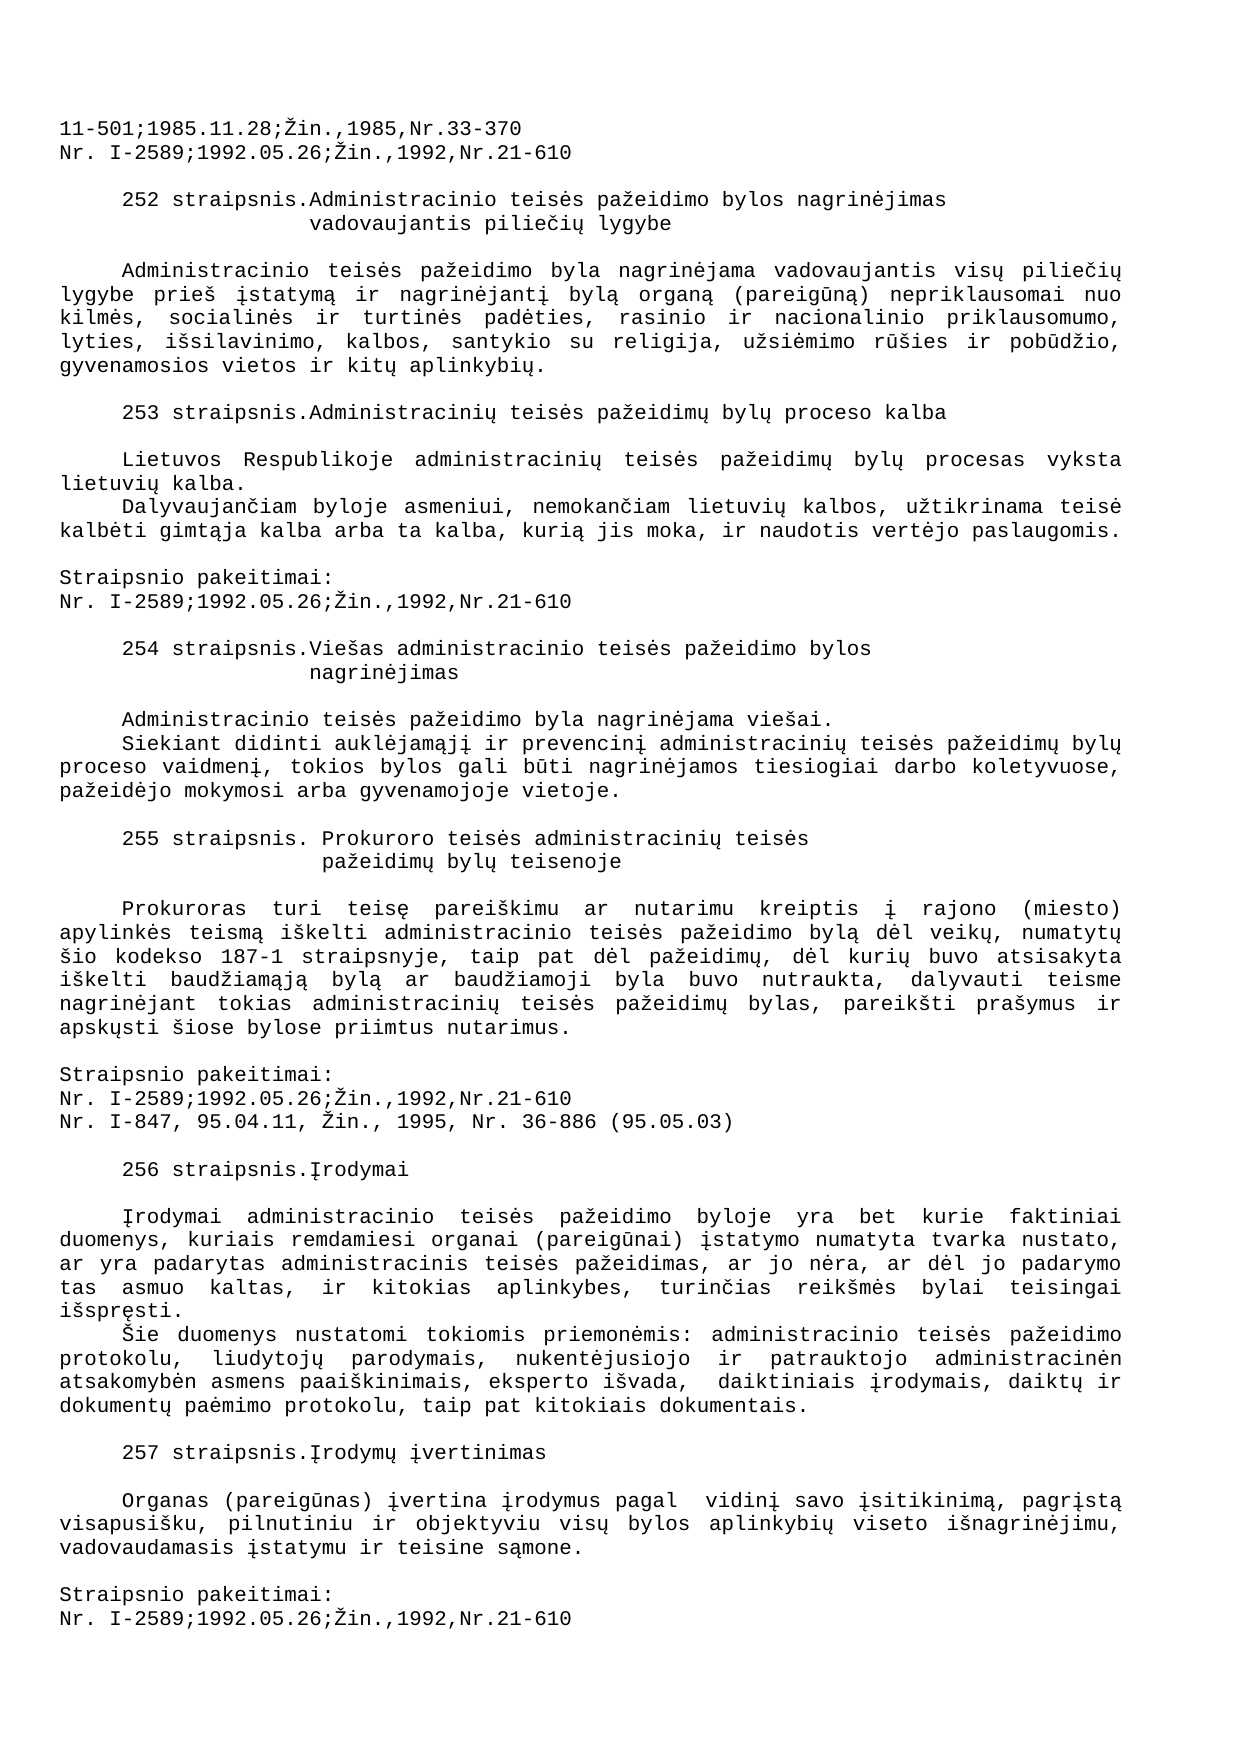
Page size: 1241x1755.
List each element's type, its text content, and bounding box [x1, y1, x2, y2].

text pažeidimų bylų teisenoje [59, 851, 1122, 875]
text Straipsnio pakeitimai: [59, 1584, 1122, 1608]
text 255 straipsnis. Prokuroro teisės administracinių teisės [59, 827, 1122, 851]
text Organas (pareigūnas) įvertina įrodymus pagal vidinį savo įsitikinimą, pagrįstą visapusišku, pilnutiniu ir objektyviu visų bylos aplinkybių viseto išnagrinėjimu, vadovaudamasis įstatymu ir teisine sąmone. [59, 1489, 1122, 1561]
text 253 straipsnis.Administracinių teisės pažeidimų bylų proceso kalba [59, 402, 1122, 426]
text 11-501;1985.11.28;Žin.,1985,Nr.33-370 [59, 118, 1122, 142]
text Nr. I-2589;1992.05.26;Žin.,1992,Nr.21-610 [59, 142, 1122, 165]
text 256 straipsnis.Įrodymai [59, 1158, 1122, 1182]
text 254 straipsnis.Viešas administracinio teisės pažeidimo bylos [59, 638, 1122, 662]
text 257 straipsnis.Įrodymų įvertinimas [59, 1442, 1122, 1466]
text Prokuroras turi teisę pareiškimu ar nutarimu kreiptis į rajono (miesto) apylinkės teismą iškelti administracinio teisės pažeidimo bylą dėl veikų, numatytų šio kodekso 187-1 straipsnyje, taip pat dėl pažeidimų, dėl kurių buvo atsisakyta iškelti baudžiamąją bylą ar baudžiamoji byla buvo nutraukta, dalyvauti teisme nagrinėjant tokias administracinių teisės pažeidimų bylas, pareikšti prašymus ir apskųsti šiose bylose priimtus nutarimus. [59, 898, 1122, 1040]
text Nr. I-2589;1992.05.26;Žin.,1992,Nr.21-610 [59, 1608, 1122, 1631]
text Siekiant didinti auklėjamąjį ir prevencinį administracinių teisės pažeidimų bylų proceso vaidmenį, tokios bylos gali būti nagrinėjamos tiesiogiai darbo koletyvuose, pažeidėjo mokymosi arba gyvenamojoje vietoje. [59, 733, 1122, 804]
text nagrinėjimas [59, 662, 1122, 686]
text Nr. I-2589;1992.05.26;Žin.,1992,Nr.21-610 [59, 1088, 1122, 1111]
text Nr. I-2589;1992.05.26;Žin.,1992,Nr.21-610 [59, 591, 1122, 615]
text Administracinio teisės pažeidimo byla nagrinėjama vadovaujantis visų piliečių lygybe prieš įstatymą ir nagrinėjantį bylą organą (pareigūną) nepriklausomai nuo kilmės, socialinės ir turtinės padėties, rasinio ir nacionalinio priklausomumo, lyties, išsilavinimo, kalbos, santykio su religija, užsiėmimo rūšies ir pobūdžio, gyvenamosios vietos ir kitų aplinkybių. [59, 260, 1122, 378]
text Straipsnio pakeitimai: [59, 567, 1122, 591]
text Administracinio teisės pažeidimo byla nagrinėjama viešai. [59, 709, 1122, 733]
text Lietuvos Respublikoje administracinių teisės pažeidimų bylų procesas vyksta lietuvių kalba. [59, 449, 1122, 496]
text Įrodymai administracinio teisės pažeidimo byloje yra bet kurie faktiniai duomenys, kuriais remdamiesi organai (pareigūnai) įstatymo numatyta tvarka nustato, ar yra padarytas administracinis teisės pažeidimas, ar jo nėra, ar dėl jo padarymo tas asmuo kaltas, ir kitokias aplinkybes, turinčias reikšmės bylai teisingai išspręsti. [59, 1206, 1122, 1324]
text Šie duomenys nustatomi tokiomis priemonėmis: administracinio teisės pažeidimo protokolu, liudytojų parodymais, nukentėjusiojo ir patrauktojo administracinėn atsakomybėn asmens paaiškinimais, eksperto išvada, daiktiniais įrodymais, daiktų ir dokumentų paėmimo protokolu, taip pat kitokiais dokumentais. [59, 1324, 1122, 1419]
text vadovaujantis piliečių lygybe [59, 213, 1122, 236]
text Straipsnio pakeitimai: [59, 1064, 1122, 1088]
text 252 straipsnis.Administracinio teisės pažeidimo bylos nagrinėjimas [59, 189, 1122, 213]
text Nr. I-847, 95.04.11, Žin., 1995, Nr. 36-886 (95.05.03) [59, 1111, 1122, 1135]
text Dalyvaujančiam byloje asmeniui, nemokančiam lietuvių kalbos, užtikrinama teisė kalbėti gimtąja kalba arba ta kalba, kurią jis moka, ir naudotis vertėjo paslaugomis. [59, 496, 1122, 544]
